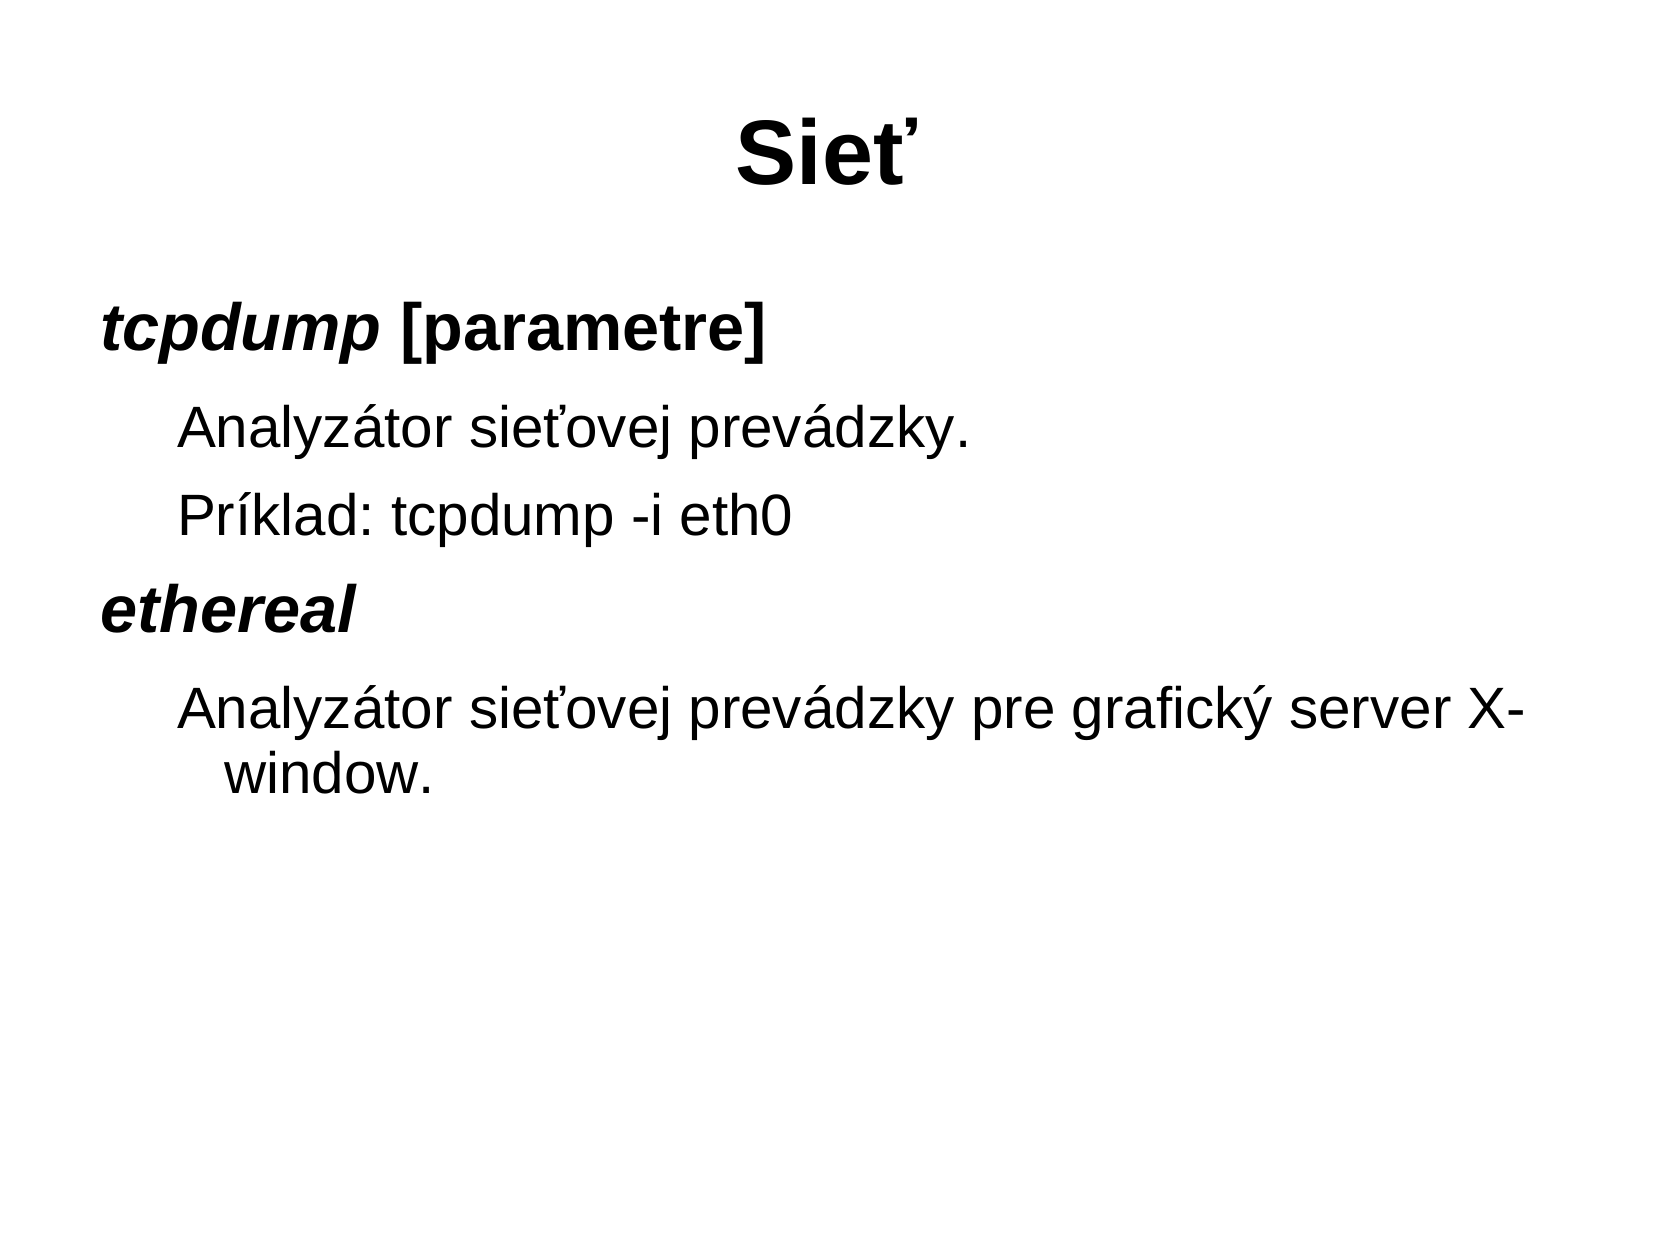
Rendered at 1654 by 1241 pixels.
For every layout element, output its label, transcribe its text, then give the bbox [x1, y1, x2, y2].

title Sieť [82, 49, 1571, 257]
list tcpdump [parametre] Analyzátor sieťovej prevádzky. Príklad: tcpdump -i eth0 ethereal Analyzátor sieťovej prevádzky pre grafický server X-window. [82, 290, 1571, 1109]
